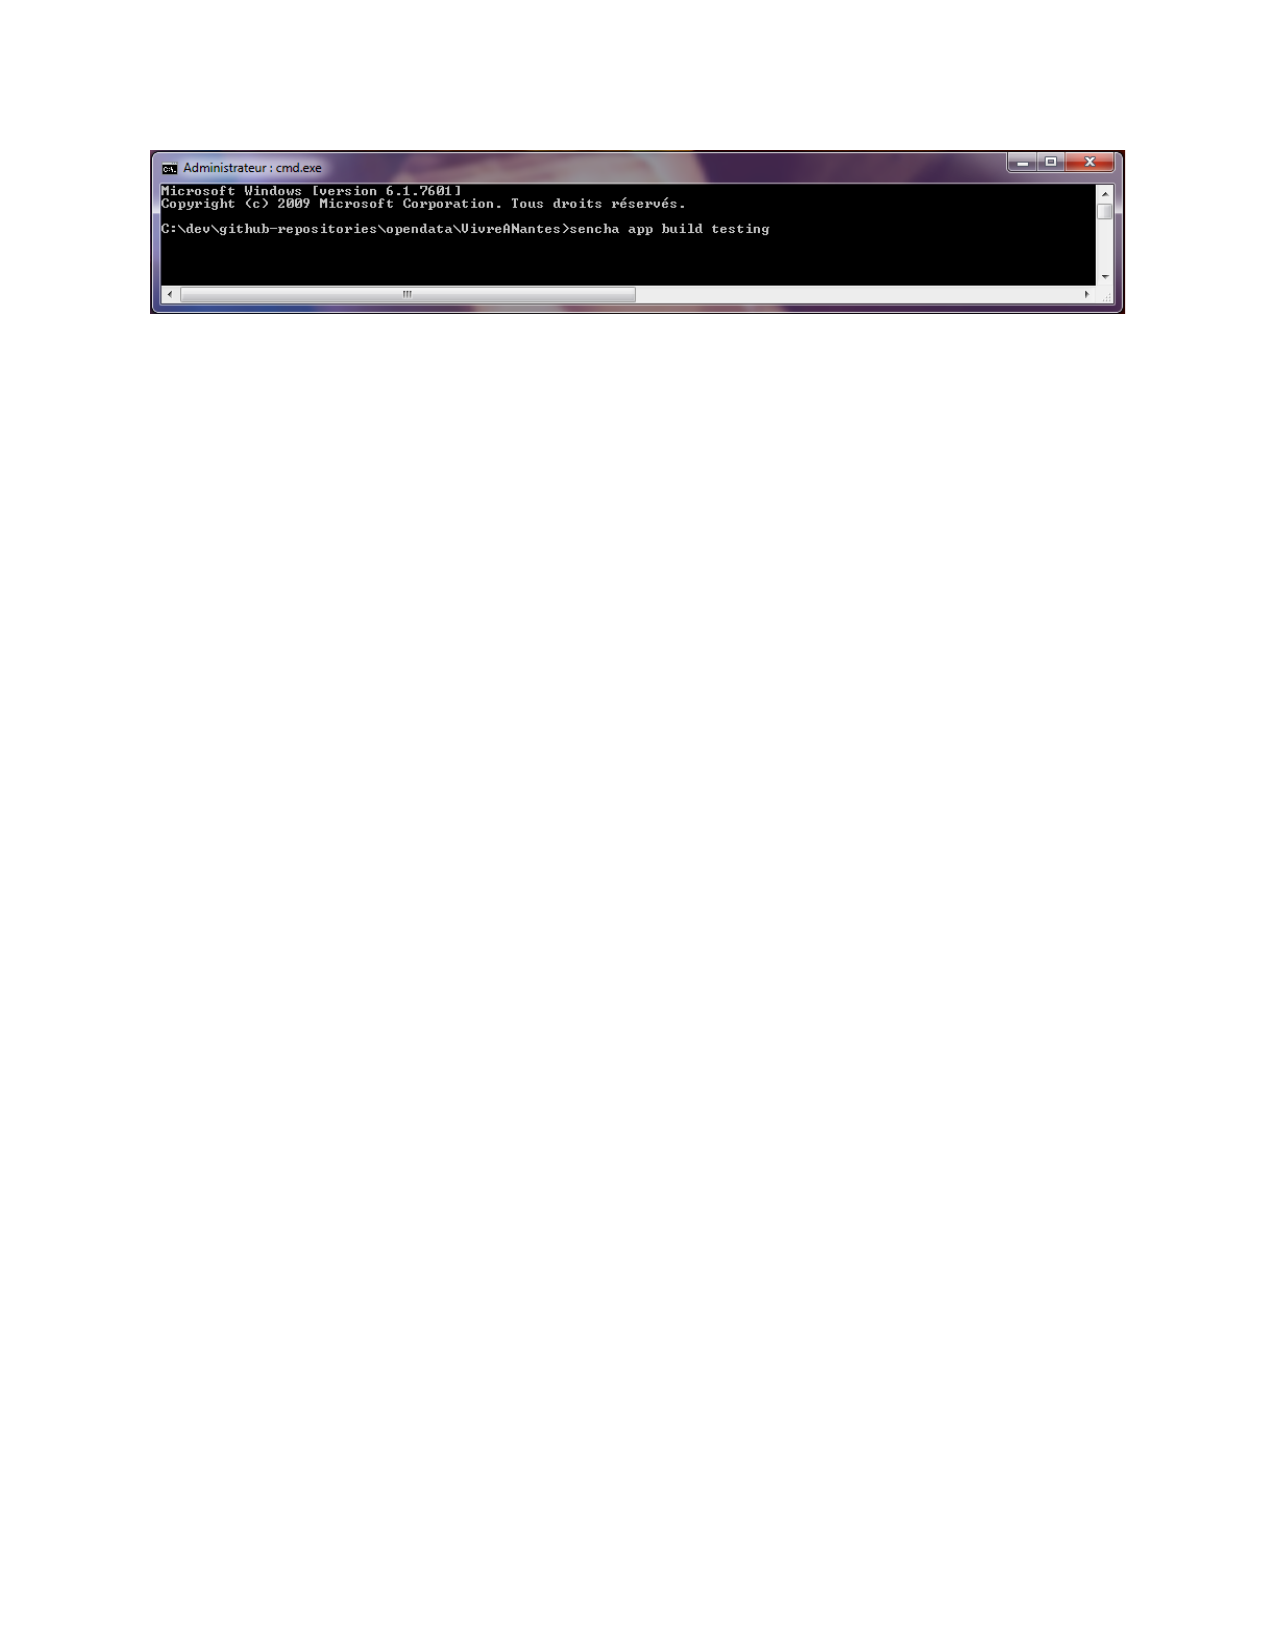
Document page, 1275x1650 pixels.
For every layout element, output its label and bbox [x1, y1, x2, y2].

picture [150, 150, 1125, 314]
